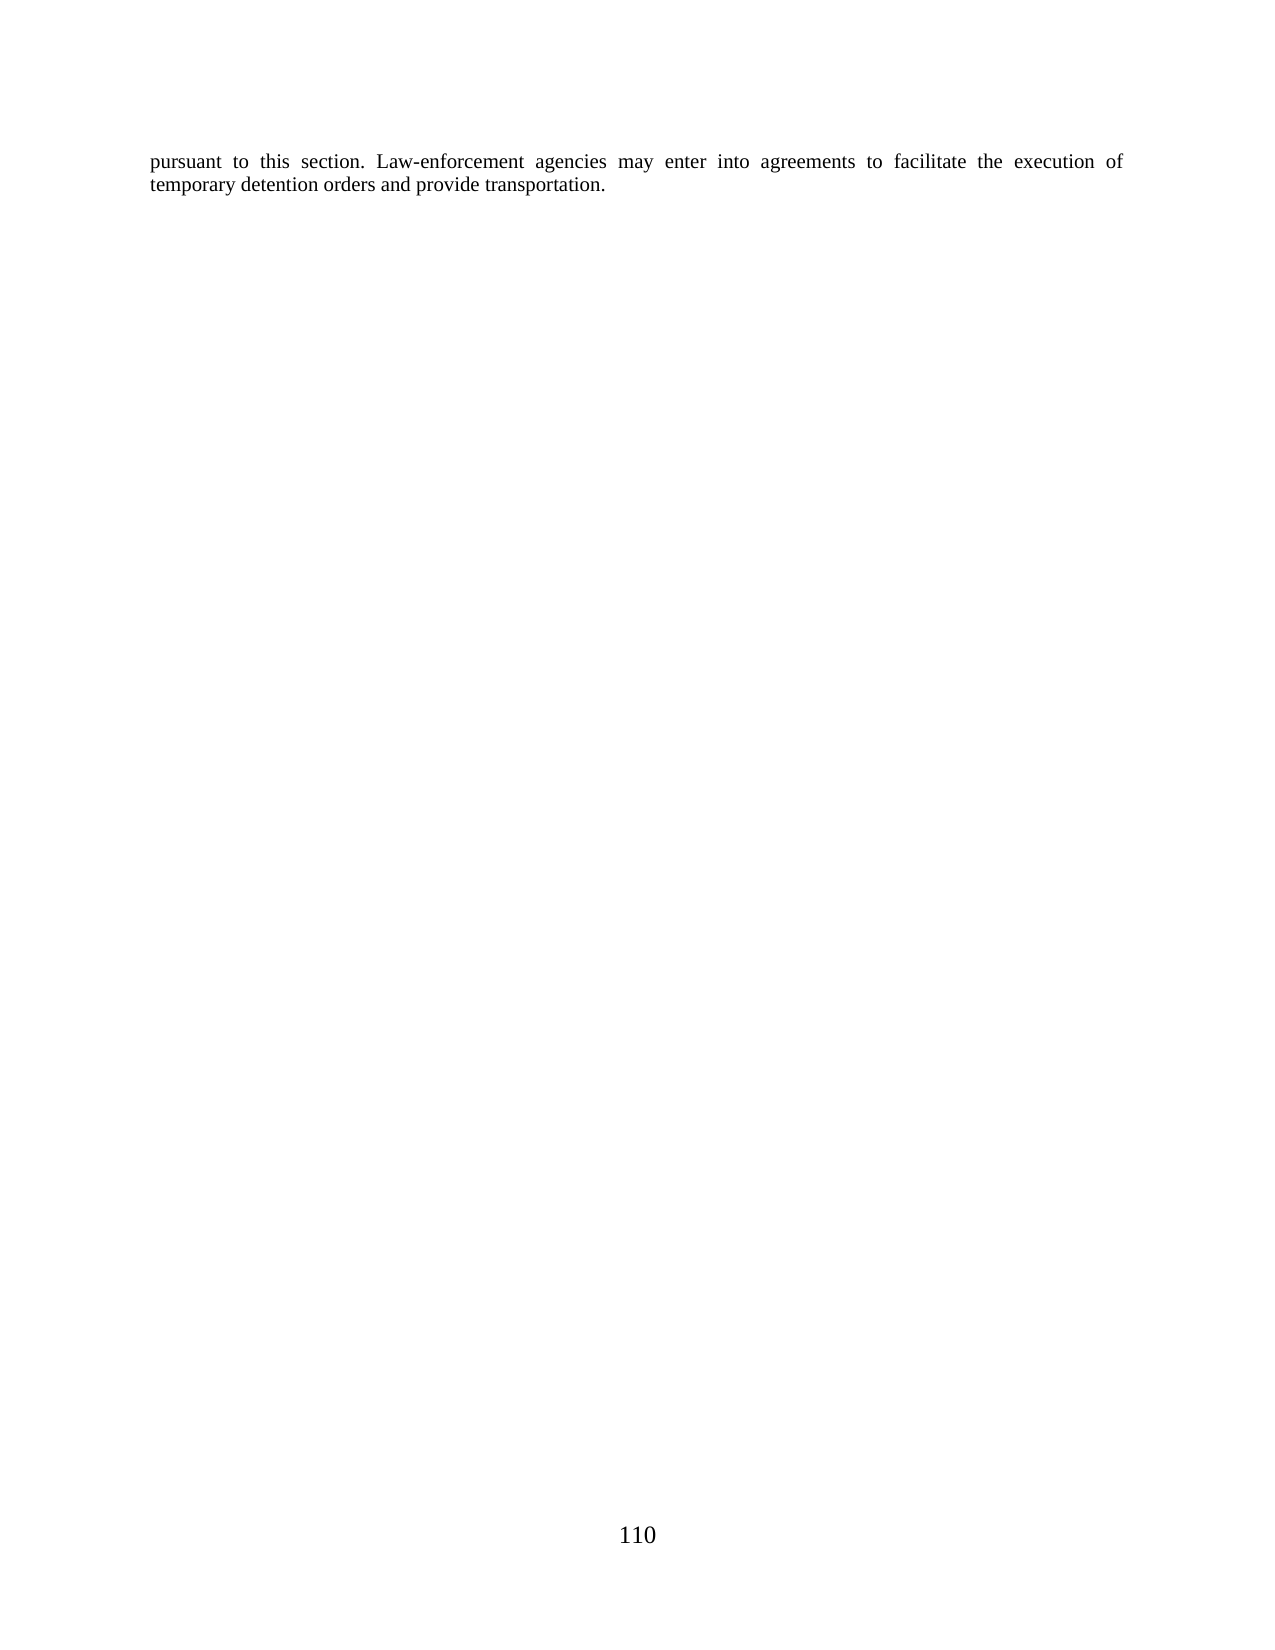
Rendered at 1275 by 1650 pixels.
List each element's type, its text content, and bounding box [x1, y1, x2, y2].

text pursuant to this section. Law-enforcement agencies may enter into agreements to facilitate the execution of temporary detention orders and provide transportation. [150, 150, 1125, 196]
